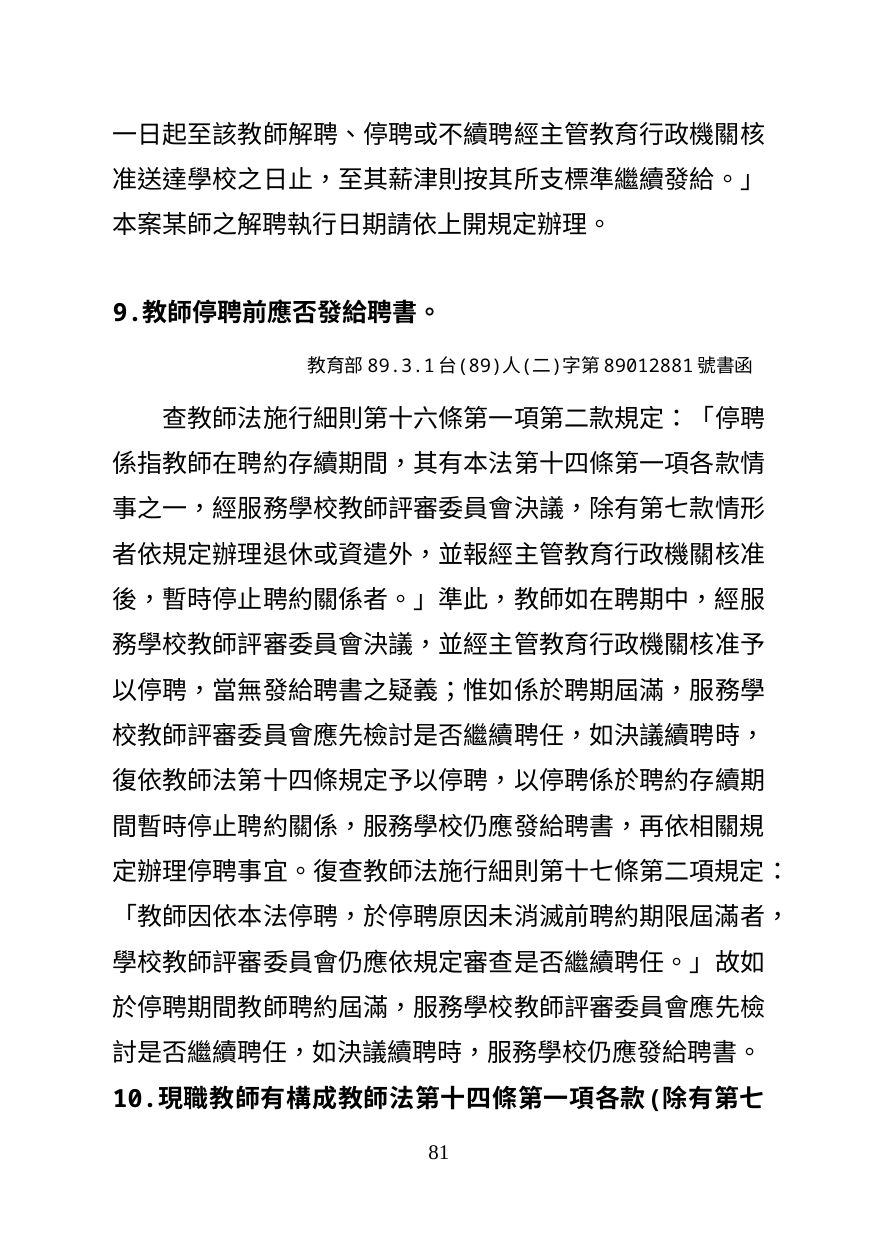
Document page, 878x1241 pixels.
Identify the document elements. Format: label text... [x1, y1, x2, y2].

text 10.現職教師有構成教師法第十四條第一項各款(除有第七 [112, 1078, 765, 1114]
text 9.教師停聘前應否發給聘書。 [112, 293, 765, 329]
text 教育部89.3.1台(89)人(二)字第89012881號書函 [112, 351, 753, 378]
text 查教師法施行細則第十六條第一項第二款規定：「停聘係指教師在聘約存續期間，其有本法第十四條第一項各款情事之一，經服務學校教師評審委員會決議，除有第七款情形者依規定辦理退休或資遣外，並報經主管教育行政機關核准後，暫時停止聘約關係者。」準此，教師如在聘期中，經服務學校教師評審委員會決議，並經主管教育行政機關核准予以停聘，當無發給聘書之疑義；惟如係於聘期屆滿，服務學校教師評審委員會應先檢討是否繼續聘任，如決議續聘時，復依教師法第十四條規定予以停聘，以停聘係於聘約存續期間暫時停止聘約關係，服務學校仍應發給聘書，再依相關規定辦理停聘事宜。復查教師法施行細則第十七條第二項規定：「教師因依本法停聘，於停聘原因未消滅前聘約期限屆滿者，學校教師評審委員會仍應依規定審查是否繼續聘任。」故如於停聘期間教師聘約屆滿，服務學校教師評審委員會應先檢討是否繼續聘任，如決議續聘時，服務學校仍應發給聘書。 [112, 398, 765, 1069]
text 一日起至該教師解聘、停聘或不續聘經主管教育行政機關核准送達學校之日止，至其薪津則按其所支標準繼續發給。」本案某師之解聘執行日期請依上開規定辦理。 [112, 114, 765, 241]
